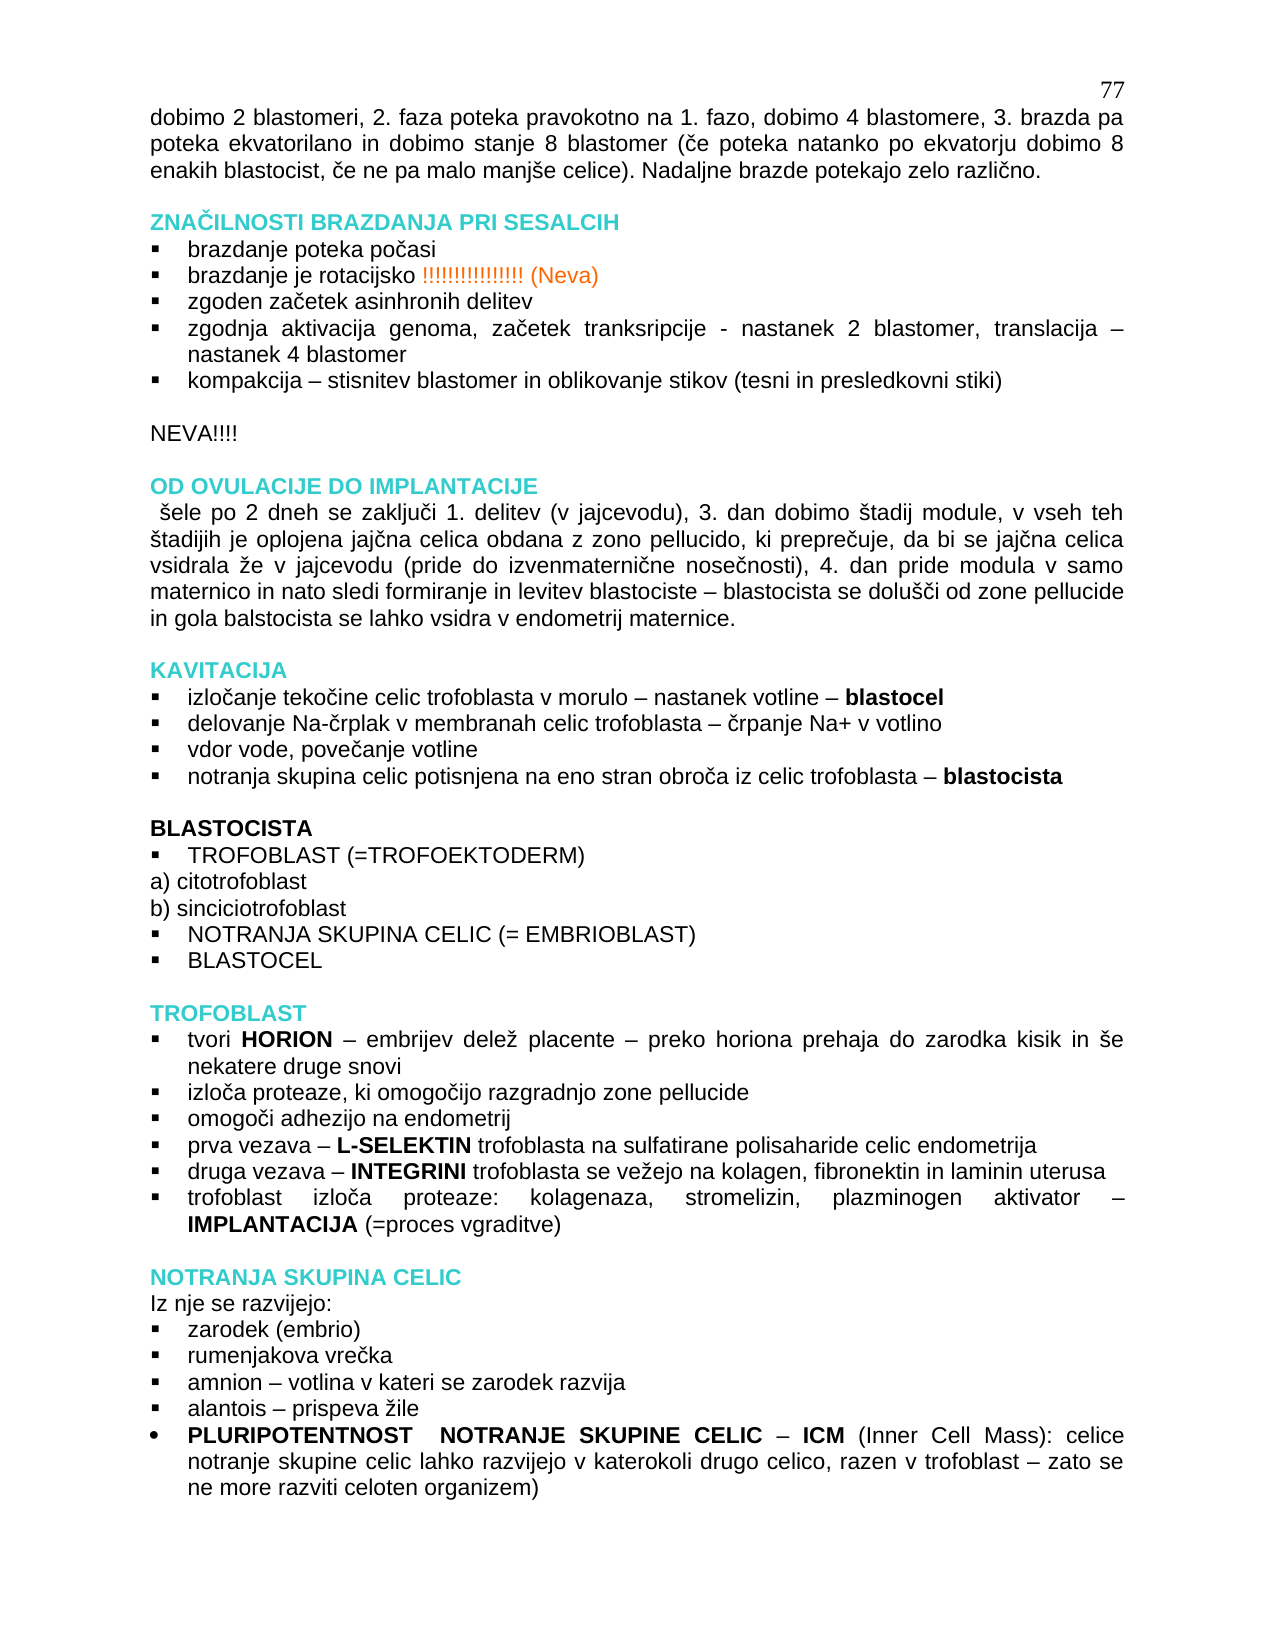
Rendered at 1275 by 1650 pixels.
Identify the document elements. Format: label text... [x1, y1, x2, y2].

text NEVA!!!! [150, 420, 1125, 446]
list PLURIPOTENTNOST NOTRANJE SKUPINE CELIC – ICM (Inner Cell Mass): celice notranje skupine celic lahko razvijejo v katerokoli drugo celico, razen v trofoblast – zato se ne more razviti celoten organizem) [150, 1422, 1125, 1501]
text BLASTOCISTA [150, 815, 1125, 842]
text NOTRANJA SKUPINA CELIC [150, 1263, 1125, 1290]
list omogoči adhezijo na endometrij [150, 1105, 1125, 1132]
list kompakcija – stisnitev blastomer in oblikovanje stikov (tesni in presledkovni stiki) [150, 367, 1125, 394]
list notranja skupina celic potisnjena na eno stran obroča iz celic trofoblasta – blastocista [150, 763, 1125, 789]
list zgoden začetek asinhronih delitev [150, 288, 1125, 315]
text OD OVULACIJE DO IMPLANTACIJE [150, 473, 1125, 499]
list vdor vode, povečanje votline [150, 736, 1125, 763]
list rumenjakova vrečka [150, 1342, 1125, 1369]
text Iz nje se razvijejo: [150, 1290, 1125, 1316]
text b) sinciciotrofoblast [150, 894, 1125, 921]
text šele po 2 dneh se zaključi 1. delitev (v jajcevodu), 3. dan dobimo štadij module, v vseh teh štadijih je oplojena jajčna celica obdana z zono pellucido, ki preprečuje, da bi se jajčna celica vsidrala že v jajcevodu (pride do izvenmaternične nosečnosti), 4. dan pride modula v samo maternico in nato sledi formiranje in levitev blastociste – blastocista se dolušči od zone pellucide in gola balstocista se lahko vsidra v endometrij maternice. [150, 499, 1125, 631]
text dobimo 2 blastomeri, 2. faza poteka pravokotno na 1. fazo, dobimo 4 blastomere, 3. brazda pa poteka ekvatorilano in dobimo stanje 8 blastomer (če poteka natanko po ekvatorju dobimo 8 enakih blastocist, če ne pa malo manjše celice). Nadaljne brazde potekajo zelo različno. [150, 104, 1125, 183]
text ZNAČILNOSTI BRAZDANJA PRI SESALCIH [150, 209, 1125, 236]
list delovanje Na-črplak v membranah celic trofoblasta – črpanje Na+ v votlino [150, 710, 1125, 736]
list alantois – prispeva žile [150, 1395, 1125, 1422]
list izločanje tekočine celic trofoblasta v morulo – nastanek votline – blastocel [150, 684, 1125, 710]
text KAVITACIJA [150, 657, 1125, 684]
list druga vezava – INTEGRINI trofoblasta se vežejo na kolagen, fibronektin in laminin uterusa [150, 1158, 1125, 1184]
text TROFOBLAST [150, 1000, 1125, 1026]
list amnion – votlina v kateri se zarodek razvija [150, 1369, 1125, 1395]
list BLASTOCEL [150, 947, 1125, 973]
list prva vezava – L-SELEKTIN trofoblasta na sulfatirane polisaharide celic endometrija [150, 1132, 1125, 1158]
list izloča proteaze, ki omogočijo razgradnjo zone pellucide [150, 1079, 1125, 1105]
list trofoblast izloča proteaze: kolagenaza, stromelizin, plazminogen aktivator – IMPLANTACIJA (=proces vgraditve) [150, 1184, 1125, 1237]
list brazdanje je rotacijsko !!!!!!!!!!!!!!!! (Neva) [150, 262, 1125, 288]
list tvori HORION – embrijev delež placente – preko horiona prehaja do zarodka kisik in še nekatere druge snovi [150, 1026, 1125, 1079]
list brazdanje poteka počasi [150, 236, 1125, 262]
list zgodnja aktivacija genoma, začetek tranksripcije - nastanek 2 blastomer, translacija – nastanek 4 blastomer [150, 315, 1125, 367]
list zarodek (embrio) [150, 1316, 1125, 1342]
text a) citotrofoblast [150, 868, 1125, 894]
list TROFOBLAST (=TROFOEKTODERM) [150, 842, 1125, 868]
list NOTRANJA SKUPINA CELIC (= EMBRIOBLAST) [150, 921, 1125, 947]
